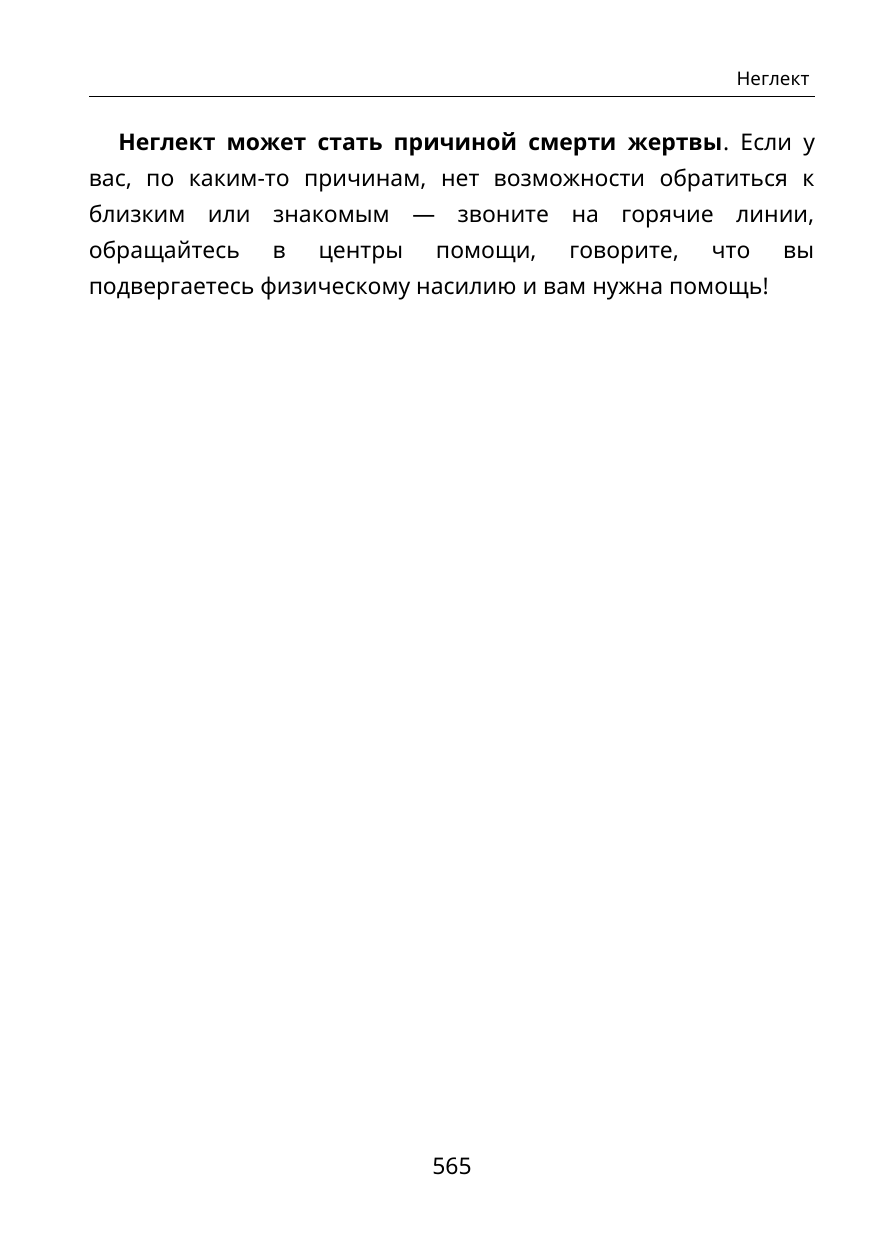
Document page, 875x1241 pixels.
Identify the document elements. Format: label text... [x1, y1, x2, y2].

text Неглект может стать причиной смерти жертвы. Если у вас, по каким-то причинам, нет возможности обратиться к близким или знакомым — звоните на горячие линии, обращайтесь в центры помощи, говорите, что вы подвергаетесь физическому насилию и вам нужна помощь! [88, 126, 815, 301]
